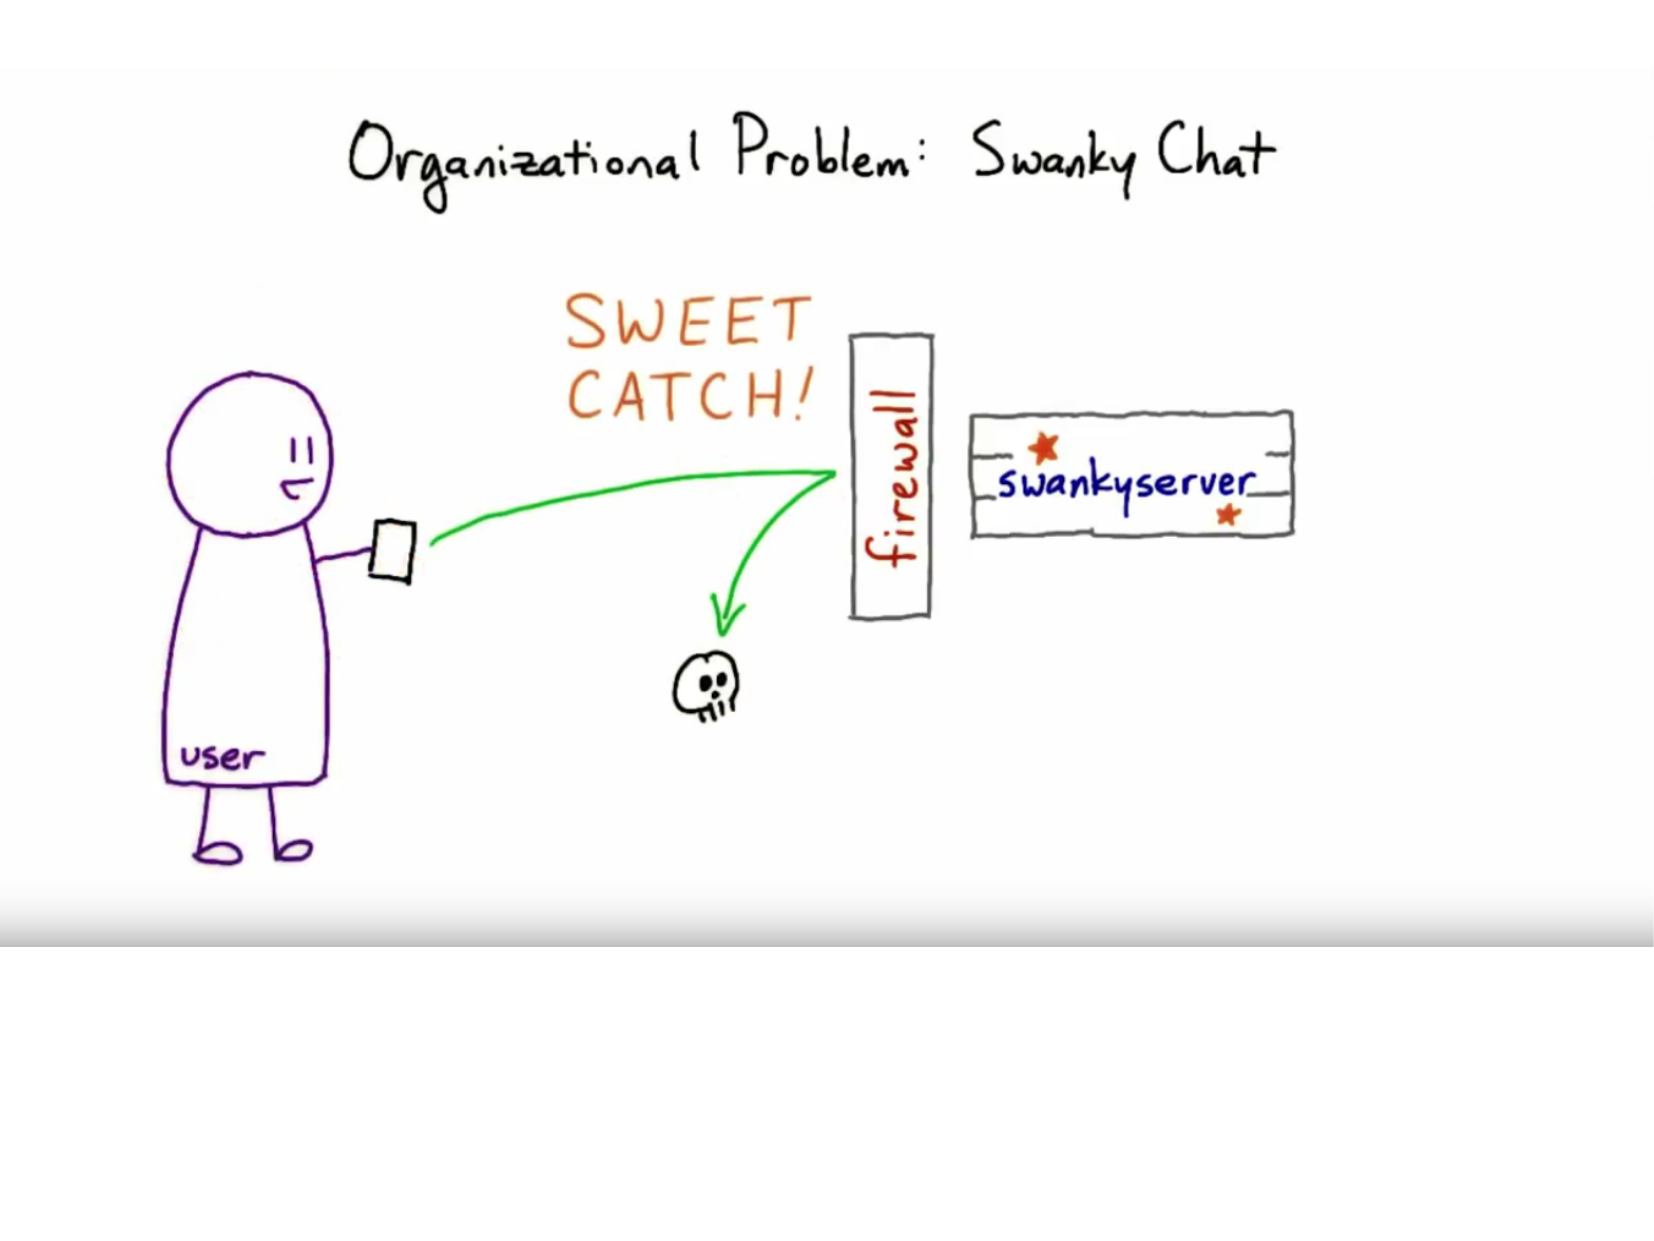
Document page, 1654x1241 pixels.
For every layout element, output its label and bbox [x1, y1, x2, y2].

picture [0, 67, 1654, 947]
